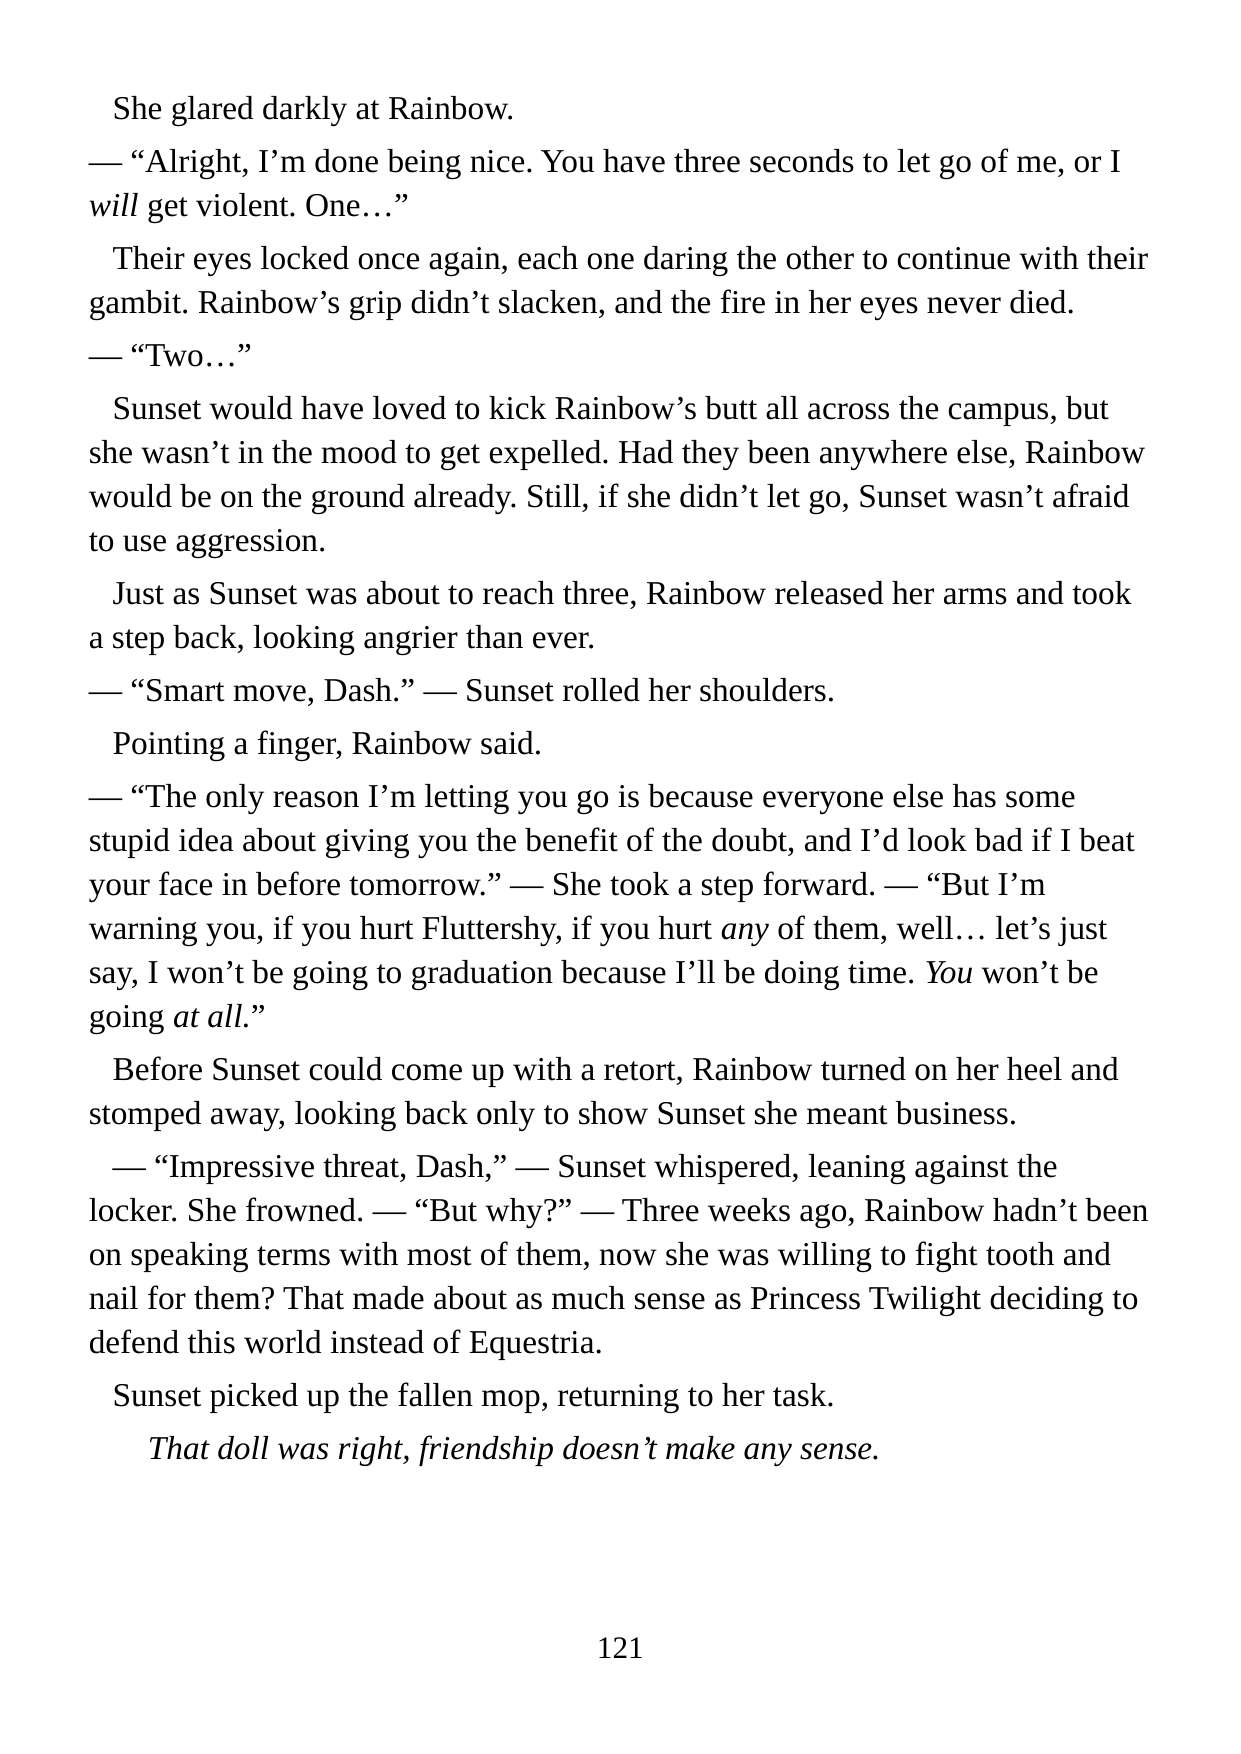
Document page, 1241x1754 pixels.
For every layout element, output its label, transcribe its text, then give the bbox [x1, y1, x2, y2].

text Just as Sunset was about to reach three, Rainbow released her arms and took a step back, looking angrier than ever. [88, 573, 1152, 656]
text Before Sunset could come up with a retort, Rainbow turned on her heel and stomped away, looking back only to show Sunset she meant business. [88, 1049, 1152, 1132]
text Pointing a finger, Rainbow said. [88, 723, 1152, 762]
text Sunset would have loved to kick Rainbow’s butt all across the campus, but she wasn’t in the mood to get expelled. Had they been anywhere else, Rainbow would be on the ground already. Still, if she didn’t let go, Sunset wasn’t afraid to use aggression. [88, 388, 1152, 559]
text — “Alright, I’m done being nice. You have three seconds to let go of me, or I will get violent. One…” [88, 141, 1152, 224]
text That doll was right, friendship doesn’t make any sense. [88, 1428, 1152, 1467]
text Their eyes locked once again, each one daring the other to continue with their gambit. Rainbow’s grip didn’t slacken, and the fire in her eyes never died. [88, 238, 1152, 321]
text Sunset picked up the fallen mop, returning to her task. [88, 1376, 1152, 1414]
text — “Two…” [88, 335, 1152, 374]
text — “The only reason I’m letting you go is because everyone else has some stupid idea about giving you the benefit of the doubt, and I’d look bad if I beat your face in before tomorrow.” — She took a step forward. — “But I’m warning you, if you hurt Fluttershy, if you hurt any of them, well… let’s just say, I won’t be going to graduation because I’ll be doing time. You won’t be going at all.” [88, 776, 1152, 1035]
text — “Impressive threat, Dash,” — Sunset whispered, leaning against the locker. She frowned. — “But why?” — Three weeks ago, Rainbow hadn’t been on speaking terms with most of them, now she was willing to fight tooth and nail for them? That made about as much sense as Princess Twilight deciding to defend this world instead of Equestria. [88, 1146, 1152, 1361]
text — “Smart move, Dash.” — Sunset rolled her shoulders. [88, 670, 1152, 709]
text She glared darkly at Rainbow. [88, 88, 1152, 127]
